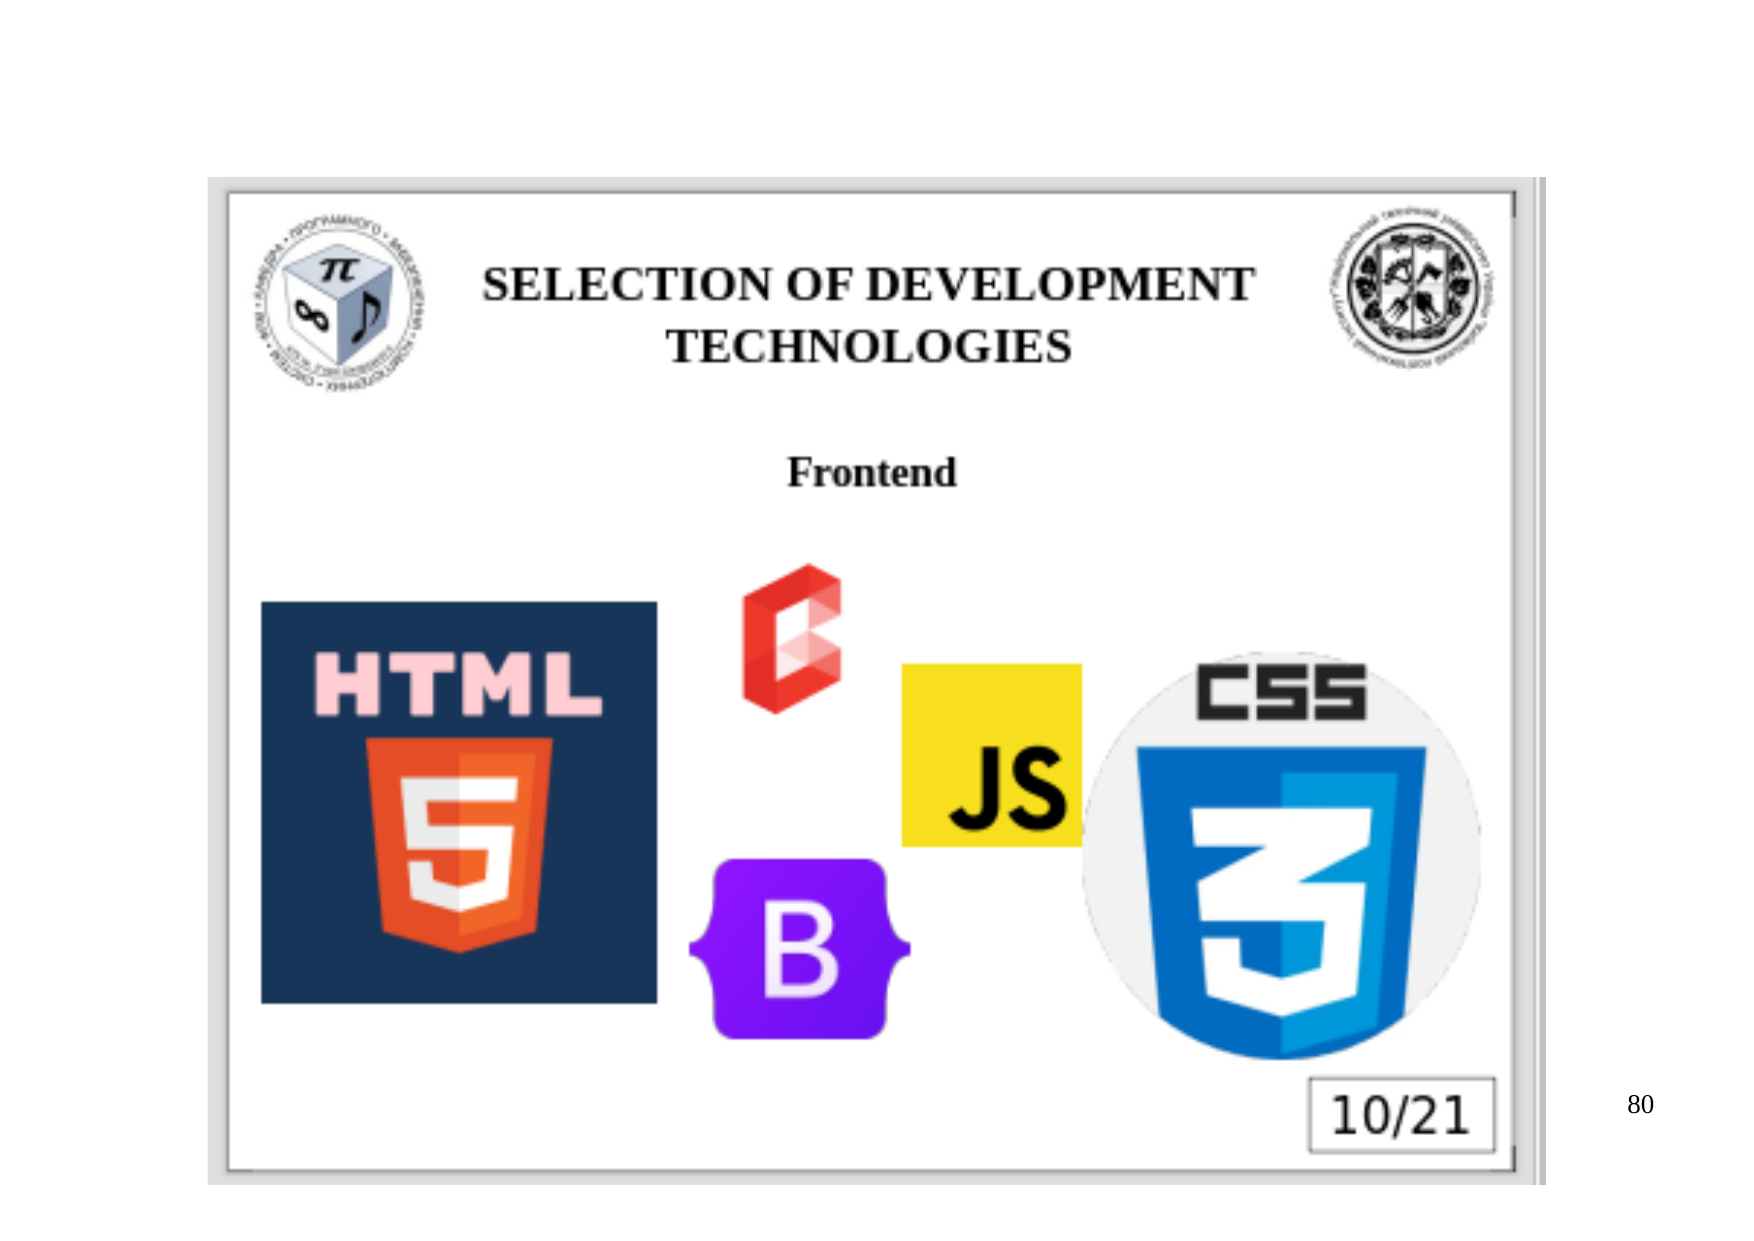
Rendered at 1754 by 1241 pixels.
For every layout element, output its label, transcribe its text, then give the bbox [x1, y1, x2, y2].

text 80 [1627, 1088, 1654, 1119]
picture [207, 177, 1546, 1185]
